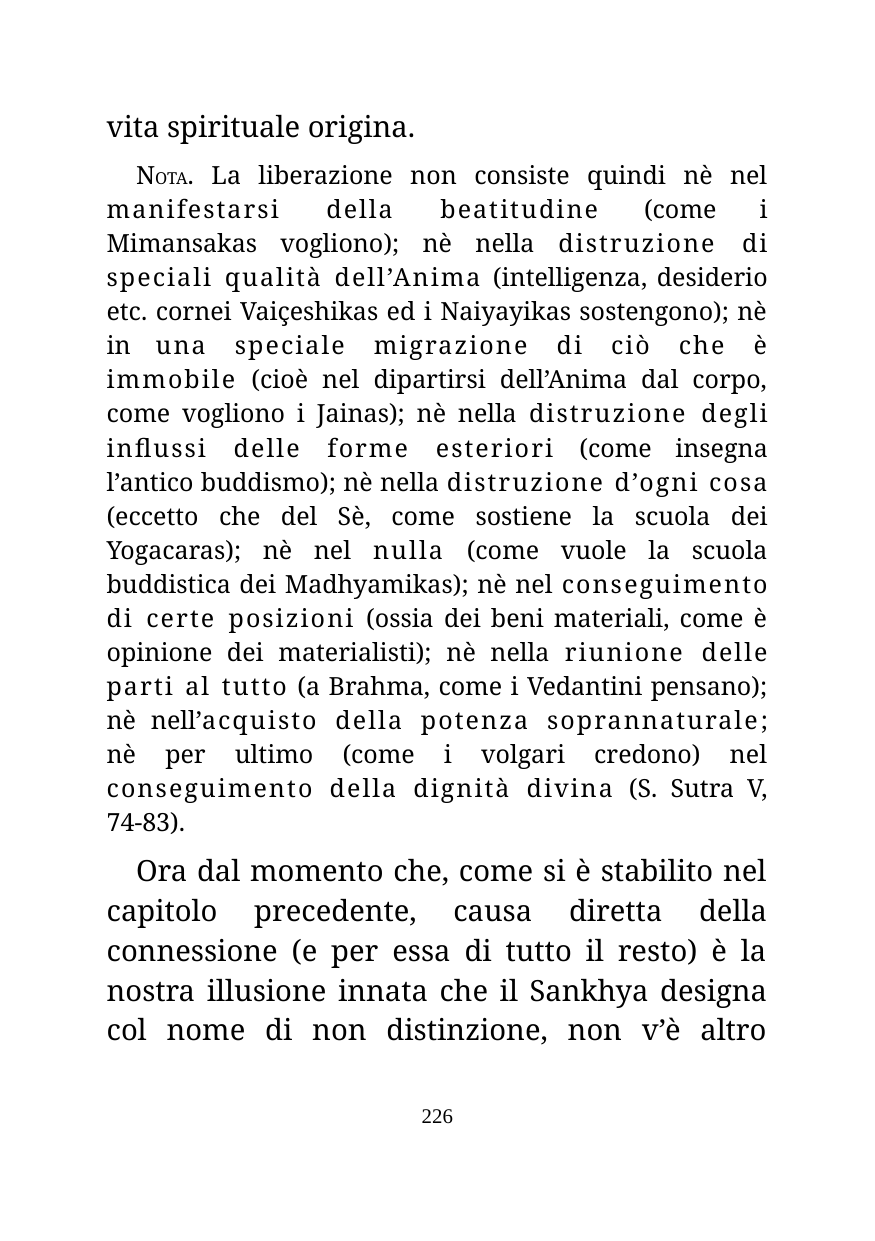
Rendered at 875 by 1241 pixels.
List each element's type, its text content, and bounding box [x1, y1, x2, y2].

text Ora dal momento che, come si è stabilito nel capitolo precedente, causa diretta della connessione (e per essa di tutto il resto) è la nostra illusione innata che il Sankhya designa col nome di non distinzione, non v’è altro [106, 851, 768, 1049]
text Nota. La liberazione non consiste quindi nè nel manifestarsi della beatitudine (come i Mimansakas vogliono); nè nella distruzione di speciali qualità dell’Anima (intelligenza, desiderio etc. cornei Vaiçeshikas ed i Naiyayikas sostengono); nè in una speciale migrazione di ciò che è immobile (cioè nel dipartirsi dell’Anima dal corpo, come vogliono i Jainas); nè nella distruzione degli influssi delle forme esteriori (come insegna l’antico buddismo); nè nella distruzione d’ogni cosa (eccetto che del Sè, come sostiene la scuola dei Yogacaras); nè nel nulla (come vuole la scuola buddistica dei Madhyamikas); nè nel conseguimento di certe posizioni (ossia dei beni materiali, come è opinione dei materialisti); nè nella riunione delle parti al tutto (a Brahma, come i Vedantini pensano); nè nell’acquisto della potenza soprannaturale; nè per ultimo (come i volgari credono) nel conseguimento della dignità divina (S. Sutra V, 74-83). [106, 158, 768, 839]
text vita spirituale origina. [106, 106, 768, 146]
